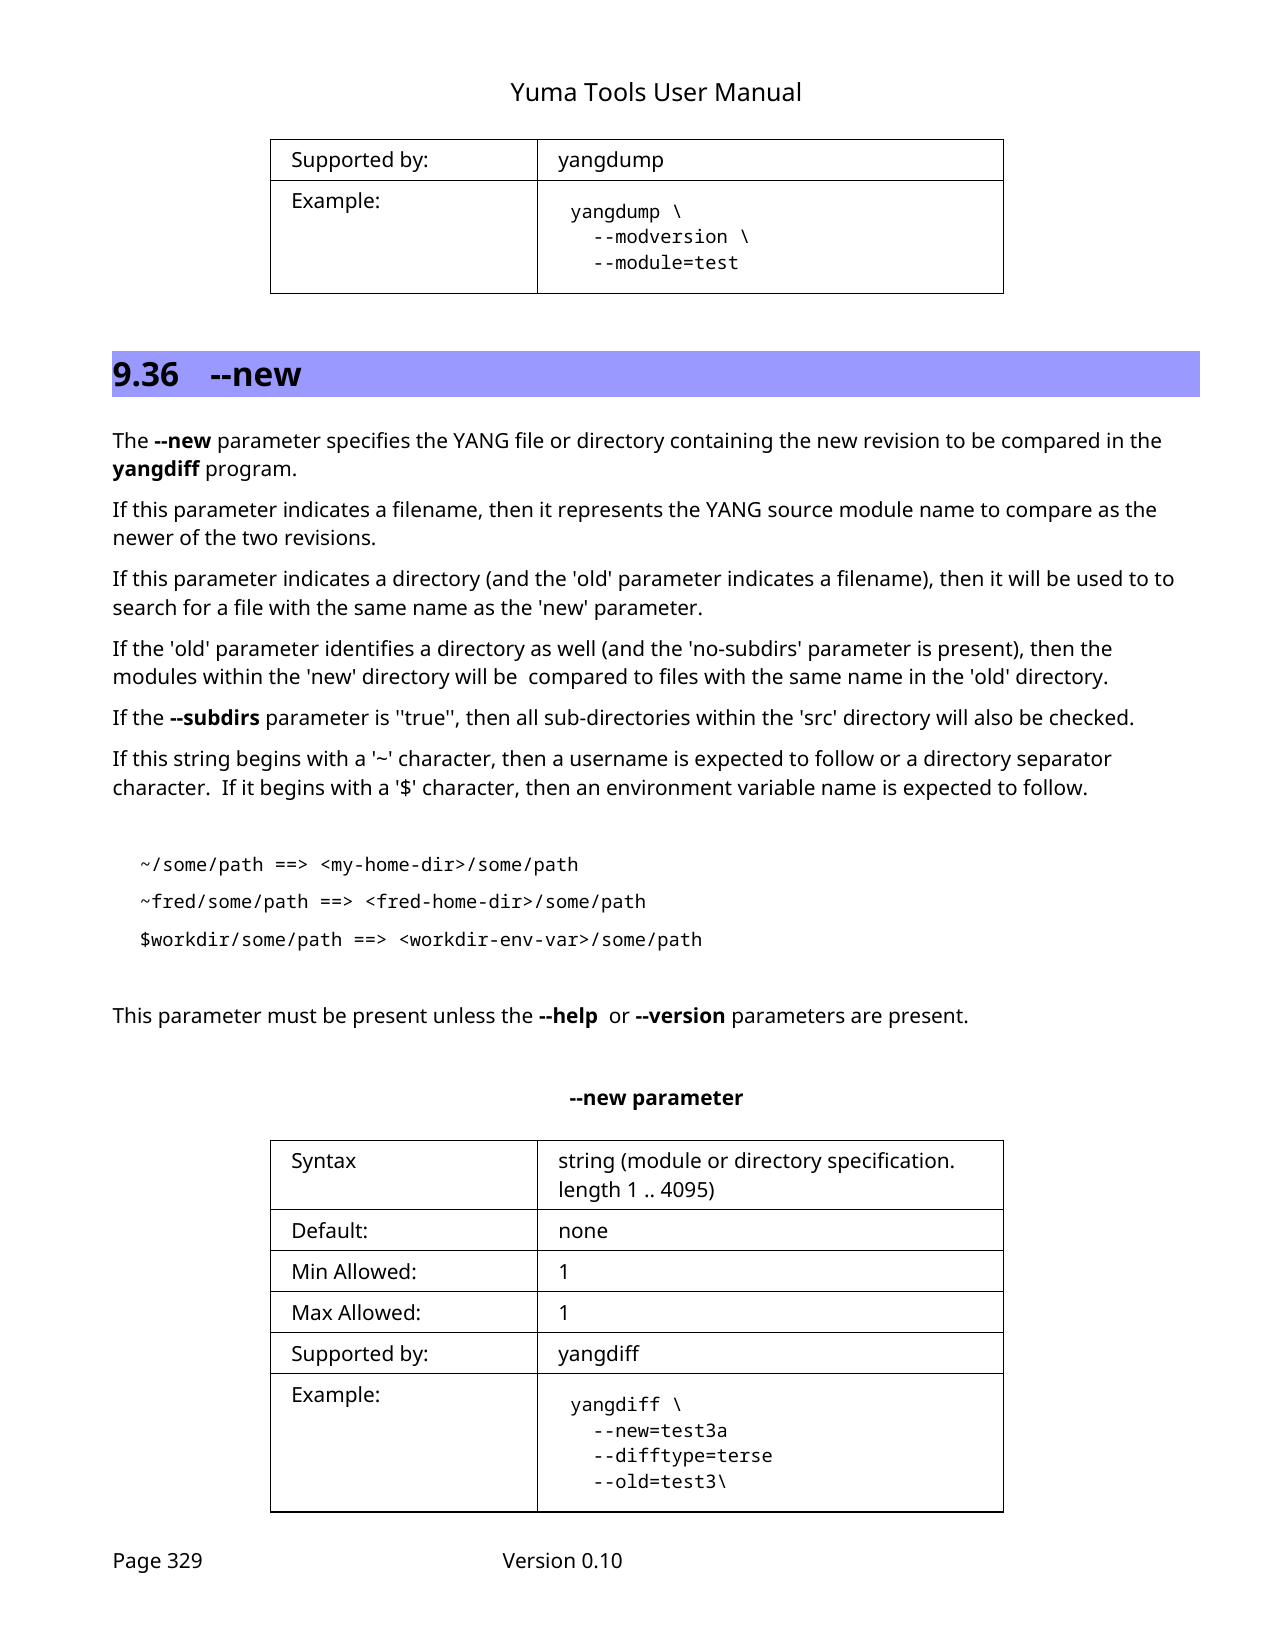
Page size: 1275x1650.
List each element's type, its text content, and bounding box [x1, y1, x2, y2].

table_cell yangdump \ --modversion \ --module=test [538, 181, 1003, 292]
table_cell yangdump [538, 140, 1003, 179]
text If this parameter indicates a filename, then it represents the YANG source module name to compare as the newer of the two revisions. [112, 495, 1200, 552]
table_cell 1 [538, 1251, 1003, 1291]
table_cell Default: [271, 1210, 537, 1250]
text The --new parameter specifies the YANG file or directory containing the new revision to be compared in the yangdiff program. [112, 426, 1200, 483]
text If the --subdirs parameter is ''true'', then all sub-directories within the 'src' directory will also be checked. [112, 703, 1200, 732]
text $workdir/some/path ==> <workdir-env-var>/some/path [139, 926, 1200, 952]
subtitle --new parameter [127, 1083, 1185, 1111]
text ~/some/path ==> <my-home-dir>/some/path [139, 851, 1200, 877]
text If this string begins with a '~' character, then a username is expected to follow or a directory separator character. If it begins with a '$' character, then an environment variable name is expected to follow. [112, 744, 1200, 801]
table_cell Max Allowed: [271, 1292, 537, 1332]
text If the 'old' parameter identifies a directory as well (and the 'no-subdirs' parameter is present), then the modules within the 'new' directory will be compared to files with the same name in the 'old' directory. [112, 634, 1200, 691]
table_cell yangdiff [538, 1333, 1003, 1373]
text This parameter must be present unless the --help or --version parameters are present. [112, 1001, 1200, 1029]
subtitle --new [112, 351, 1200, 397]
table_cell Min Allowed: [271, 1251, 537, 1291]
table_cell Example: [271, 181, 537, 292]
table_cell Example: [271, 1374, 537, 1511]
table_header Syntax [271, 1141, 537, 1209]
table_cell yangdiff \ --new=test3a --difftype=terse --old=test3\ [538, 1374, 1003, 1511]
table_cell none [538, 1210, 1003, 1250]
table_cell Supported by: [271, 1333, 537, 1373]
text If this parameter indicates a directory (and the 'old' parameter indicates a filename), then it will be used to to search for a file with the same name as the 'new' parameter. [112, 564, 1200, 621]
table_cell Supported by: [271, 140, 537, 179]
text ~fred/some/path ==> <fred-home-dir>/some/path [139, 888, 1200, 914]
table_header string (module or directory specification. length 1 .. 4095) [538, 1141, 1003, 1209]
table_cell 1 [538, 1292, 1003, 1332]
